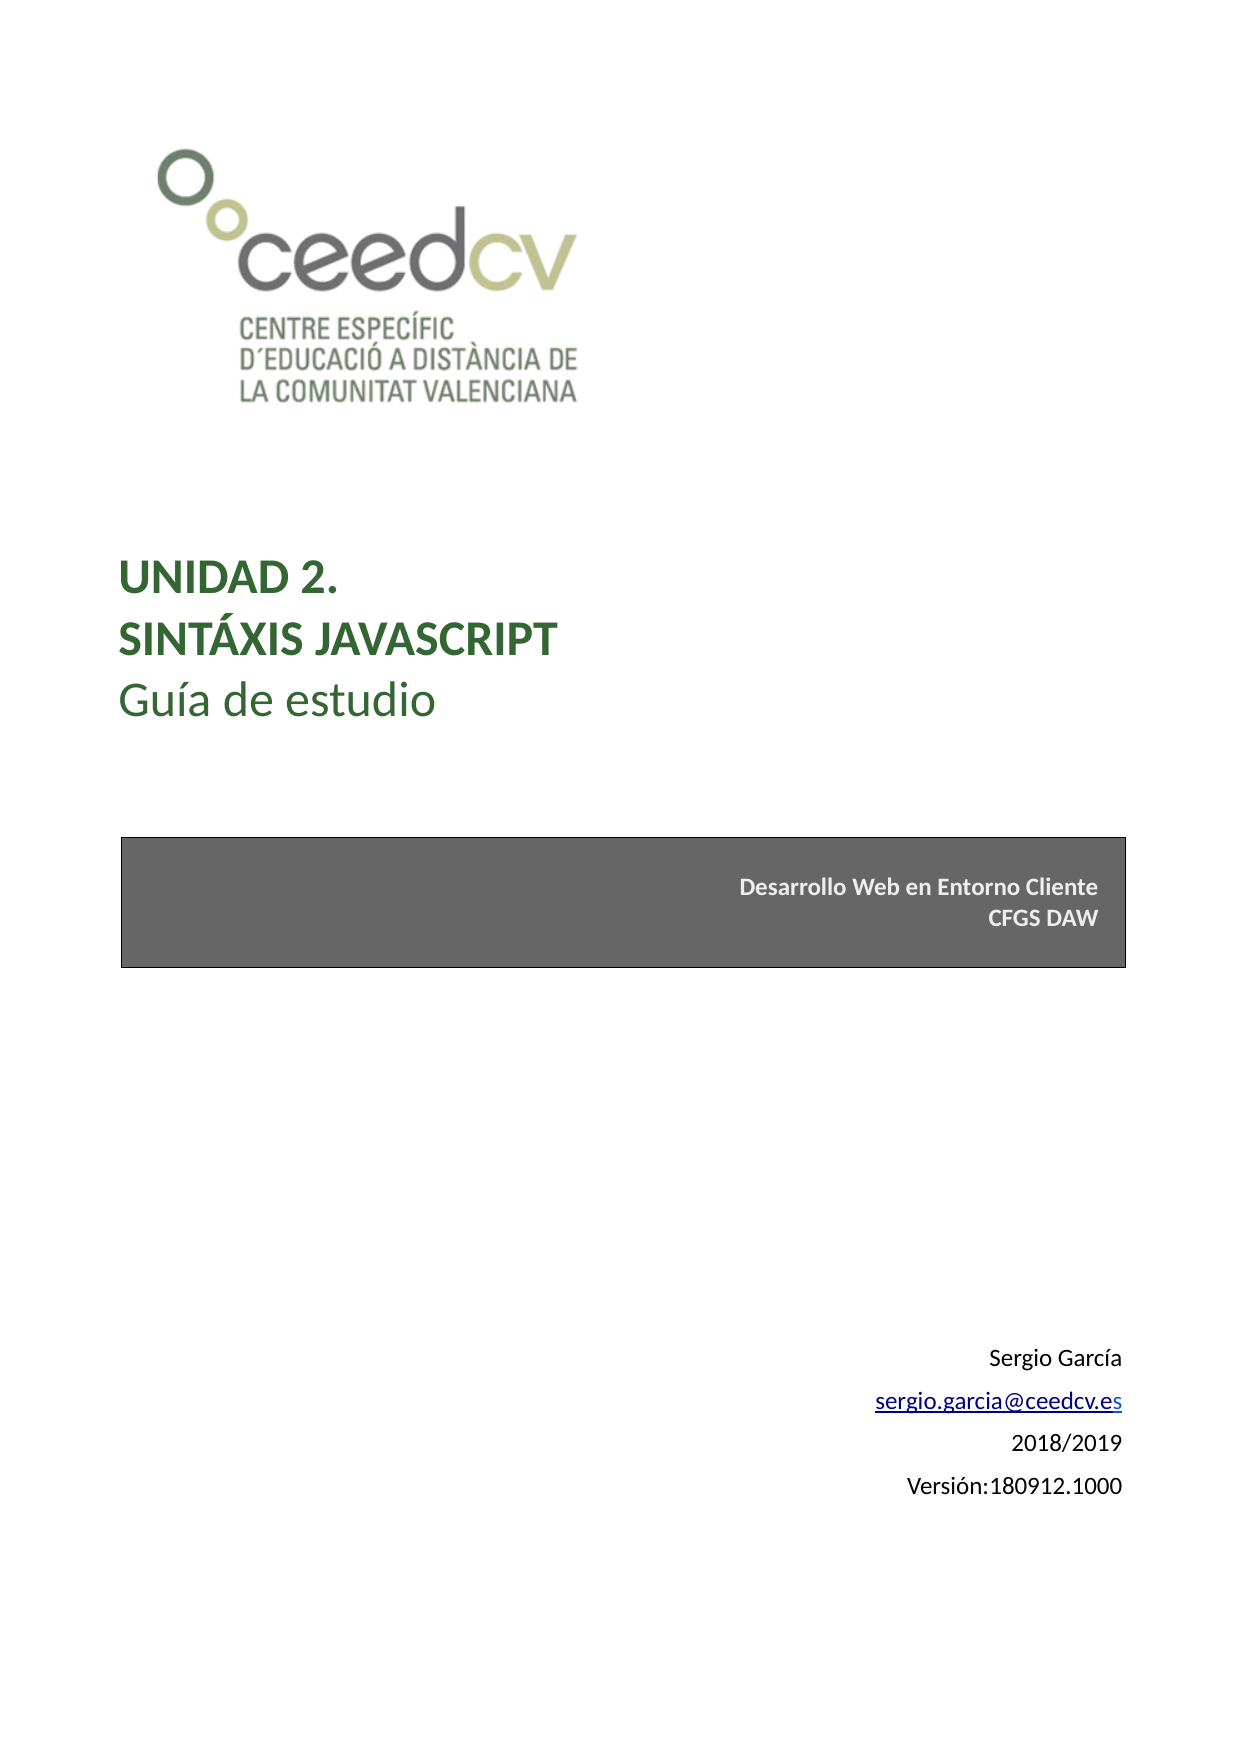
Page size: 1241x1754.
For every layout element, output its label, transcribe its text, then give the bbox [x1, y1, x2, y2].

text Sergio García [231, 1343, 1122, 1373]
picture [118, 121, 681, 431]
text Sintáxis Javascript [118, 606, 1122, 667]
text Versión:180912.0959 [118, 1470, 1122, 1500]
text 2018/2019 [118, 1427, 1122, 1458]
text CFGS DAW [125, 902, 1098, 932]
text UNIDAD 2. [118, 545, 1122, 606]
text Desarrollo Web en Entorno Cliente [125, 871, 1098, 902]
text sergio.garcia@ceedcv.es [231, 1385, 1122, 1416]
text Guía de estudio [118, 667, 1122, 728]
